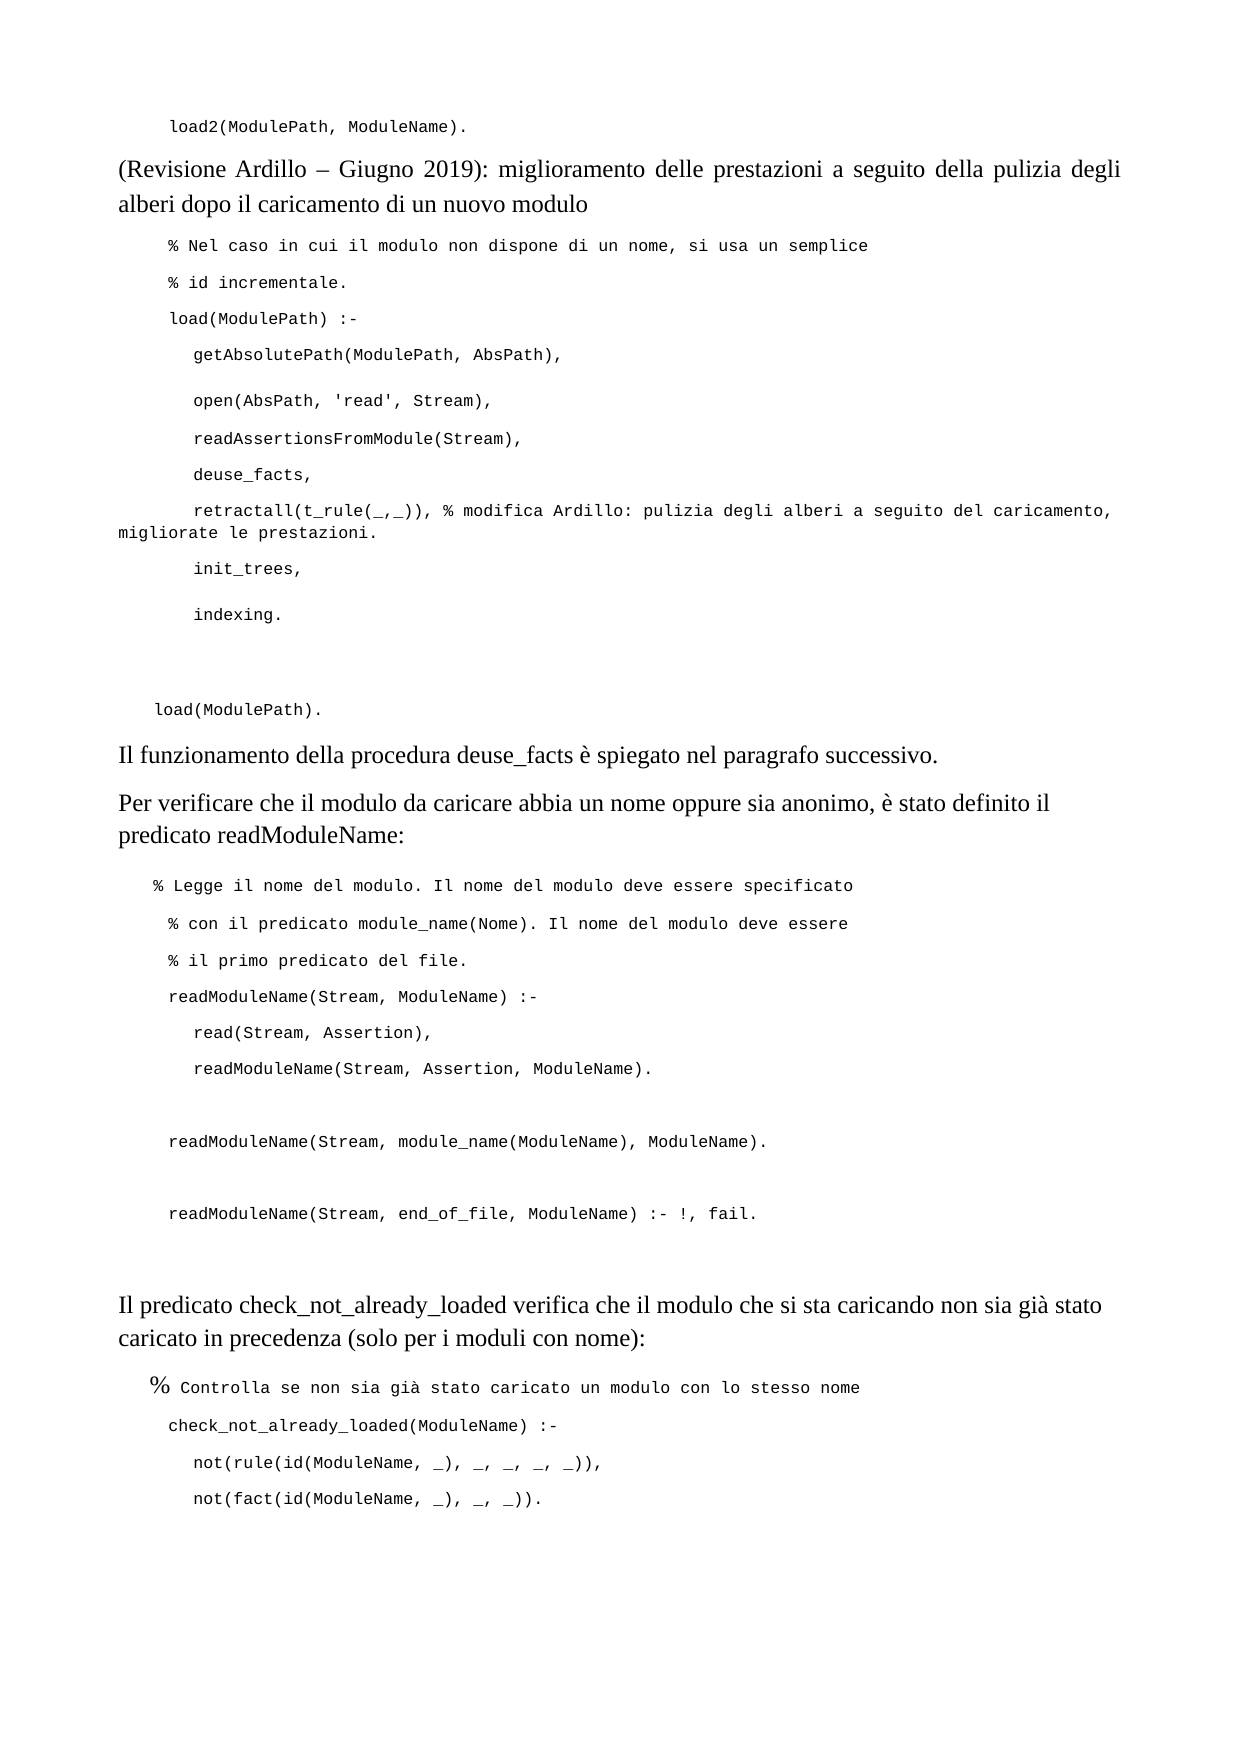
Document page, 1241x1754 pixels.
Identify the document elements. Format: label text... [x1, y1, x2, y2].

text Il predicato check_not_already_loaded verifica che il modulo che si sta caricando non sia già stato caricato in precedenza (solo per i moduli con nome): [118, 1290, 1122, 1351]
text not(rule(id(ModuleName, _), _, _, _, _)), [118, 1454, 1122, 1473]
text % Nel caso in cui il modulo non dispone di un nome, si usa un semplice [118, 238, 1122, 257]
text indexing. [118, 597, 1122, 626]
text check_not_already_loaded(ModuleName) :- [118, 1418, 1122, 1437]
text (Revisione Ardillo – Giugno 2019): miglioramento delle prestazioni a seguito della pulizia degli alberi dopo il caricamento di un nuovo modulo [118, 154, 1122, 218]
text load2(ModulePath, ModuleName). [118, 118, 1122, 137]
text Il funzionamento della procedura deuse_facts è spiegato nel paragrafo successivo. [118, 740, 1122, 769]
text % con il predicato module_name(Nome). Il nome del modulo deve essere [118, 916, 1122, 935]
text read(Stream, Assertion), [118, 1024, 1122, 1043]
text getAbsolutePath(ModulePath, AbsPath), [118, 347, 1122, 366]
text open(AbsPath, 'read', Stream), [118, 383, 1122, 412]
text % il primo predicato del file. [118, 952, 1122, 971]
text % id incrementale. [118, 274, 1122, 293]
text not(fact(id(ModuleName, _), _, _)). [118, 1490, 1122, 1509]
text readModuleName(Stream, ModuleName) :- [118, 988, 1122, 1007]
text % Legge il nome del modulo. Il nome del modulo deve essere specificato [118, 868, 1122, 897]
text Per verificare che il modulo da caricare abbia un nome oppure sia anonimo, è stato definito il predicato readModuleName: [118, 788, 1122, 849]
text init_trees, [118, 561, 1122, 580]
text % Controlla se non sia già stato caricato un modulo con lo stesso nome [118, 1370, 1122, 1399]
text load(ModulePath) :- [118, 310, 1122, 329]
text retractall(t_rule(_,_)), % modifica Ardillo: pulizia degli alberi a seguito del caricamento, migliorate le prestazioni. [118, 503, 1122, 543]
text load(ModulePath). [118, 692, 1122, 721]
text readModuleName(Stream, Assertion, ModuleName). [118, 1061, 1122, 1080]
text readModuleName(Stream, end_of_file, ModuleName) :- !, fail. [118, 1206, 1122, 1225]
text readModuleName(Stream, module_name(ModuleName), ModuleName). [118, 1133, 1122, 1152]
text readAssertionsFromModule(Stream), [118, 431, 1122, 449]
text deuse_facts, [118, 467, 1122, 486]
